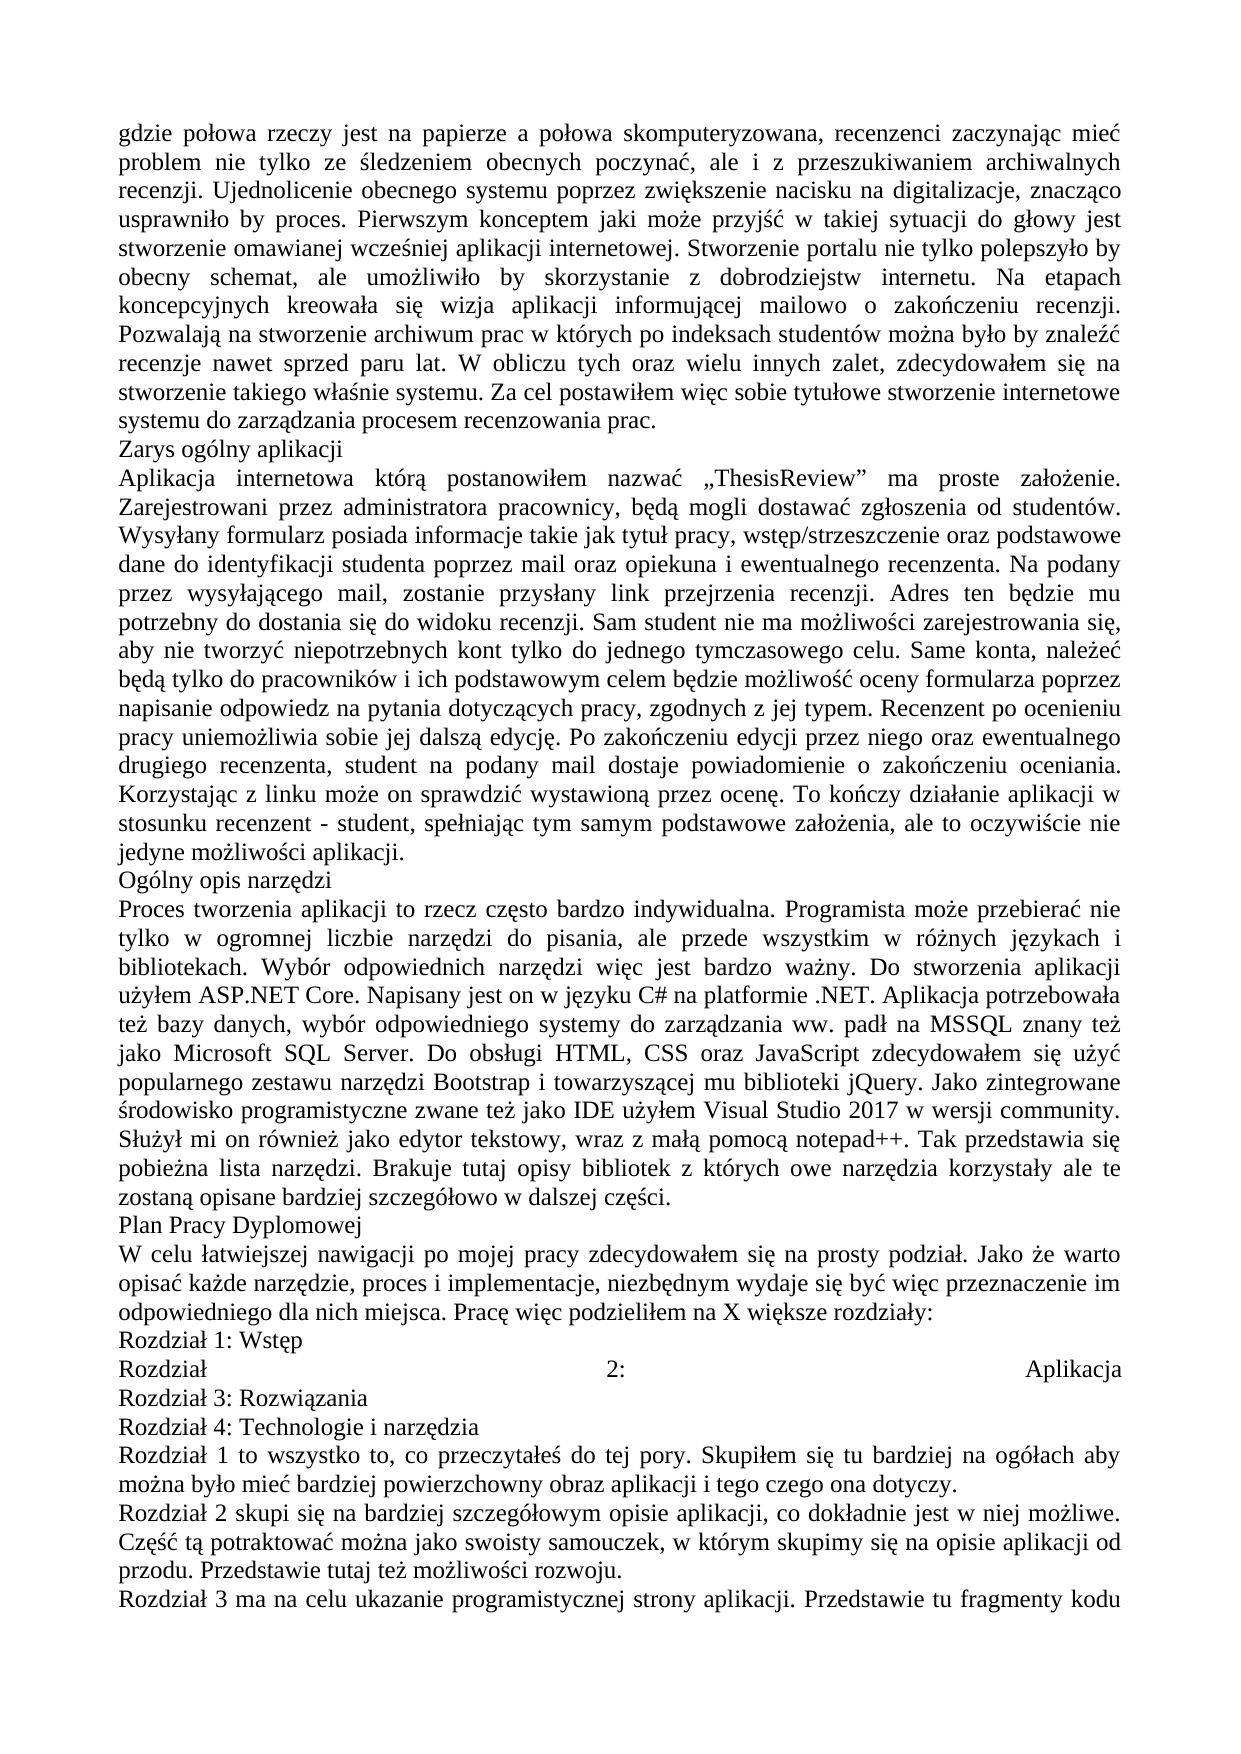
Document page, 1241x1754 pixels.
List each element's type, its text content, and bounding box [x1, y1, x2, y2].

text Proces tworzenia aplikacji to rzecz często bardzo indywidualna. Programista może przebierać nie tylko w ogromnej liczbie narzędzi do pisania, ale przede wszystkim w różnych językach i bibliotekach. Wybór odpowiednich narzędzi więc jest bardzo ważny. Do stworzenia aplikacji użyłem ASP.NET Core. Napisany jest on w języku C# na platformie .NET. Aplikacja potrzebowała też bazy danych, wybór odpowiedniego systemy do zarządzania ww. padł na MSSQL znany też jako Microsoft SQL Server. Do obsługi HTML, CSS oraz JavaScript zdecydowałem się użyć popularnego zestawu narzędzi Bootstrap i towarzyszącej mu biblioteki jQuery. Jako zintegrowane środowisko programistyczne zwane też jako IDE użyłem Visual Studio 2017 w wersji community. Służył mi on również jako edytor tekstowy, wraz z małą pomocą notepad++. Tak przedstawia się pobieżna lista narzędzi. Brakuje tutaj opisy bibliotek z których owe narzędzia korzystały ale te zostaną opisane bardziej szczegółowo w dalszej części. [118, 894, 1122, 1211]
text Ogólny opis narzędzi [118, 866, 1122, 894]
text Rozdział 3 ma na celu ukazanie programistycznej strony aplikacji. Przedstawie tu fragmenty kodu [118, 1584, 1122, 1613]
text Rozdział 2: Aplikacja Rozdział 3: Rozwiązania [118, 1354, 1122, 1412]
text Rozdział 2 skupi się na bardziej szczegółowym opisie aplikacji, co dokładnie jest w niej możliwe. Część tą potraktować można jako swoisty samouczek, w którym skupimy się na opisie aplikacji od przodu. Przedstawie tutaj też możliwości rozwoju. [118, 1498, 1122, 1584]
text Rozdział 1: Wstęp [118, 1326, 1122, 1354]
text Zarys ogólny aplikacji [118, 434, 1122, 463]
text Plan Pracy Dyplomowej [118, 1211, 1122, 1239]
text Rozdział 4: Technologie i narzędzia [118, 1412, 1122, 1441]
text Rozdział 1 to wszystko to, co przeczytałeś do tej pory. Skupiłem się tu bardziej na ogółach aby można było mieć bardziej powierzchowny obraz aplikacji i tego czego ona dotyczy. [118, 1441, 1122, 1498]
text gdzie połowa rzeczy jest na papierze a połowa skomputeryzowana, recenzenci zaczynając mieć problem nie tylko ze śledzeniem obecnych poczynać, ale i z przeszukiwaniem archiwalnych recenzji. Ujednolicenie obecnego systemu poprzez zwiększenie nacisku na digitalizacje, znacząco usprawniło by proces. Pierwszym konceptem jaki może przyjść w takiej sytuacji do głowy jest stworzenie omawianej wcześniej aplikacji internetowej. Stworzenie portalu nie tylko polepszyło by obecny schemat, ale umożliwiło by skorzystanie z dobrodziejstw internetu. Na etapach koncepcyjnych kreowała się wizja aplikacji informującej mailowo o zakończeniu recenzji. Pozwalają na stworzenie archiwum prac w których po indeksach studentów można było by znaleźć recenzje nawet sprzed paru lat. W obliczu tych oraz wielu innych zalet, zdecydowałem się na stworzenie takiego właśnie systemu. Za cel postawiłem więc sobie tytułowe stworzenie internetowe systemu do zarządzania procesem recenzowania prac. [118, 118, 1122, 434]
text W celu łatwiejszej nawigacji po mojej pracy zdecydowałem się na prosty podział. Jako że warto opisać każde narzędzie, proces i implementacje, niezbędnym wydaje się być więc przeznaczenie im odpowiedniego dla nich miejsca. Pracę więc podzieliłem na X większe rozdziały: [118, 1239, 1122, 1326]
text Aplikacja internetowa którą postanowiłem nazwać „ThesisReview” ma proste założenie. Zarejestrowani przez administratora pracownicy, będą mogli dostawać zgłoszenia od studentów. Wysyłany formularz posiada informacje takie jak tytuł pracy, wstęp/strzeszczenie oraz podstawowe dane do identyfikacji studenta poprzez mail oraz opiekuna i ewentualnego recenzenta. Na podany przez wysyłającego mail, zostanie przysłany link przejrzenia recenzji. Adres ten będzie mu potrzebny do dostania się do widoku recenzji. Sam student nie ma możliwości zarejestrowania się, aby nie tworzyć niepotrzebnych kont tylko do jednego tymczasowego celu. Same konta, należeć będą tylko do pracowników i ich podstawowym celem będzie możliwość oceny formularza poprzez napisanie odpowiedz na pytania dotyczących pracy, zgodnych z jej typem. Recenzent po ocenieniu pracy uniemożliwia sobie jej dalszą edycję. Po zakończeniu edycji przez niego oraz ewentualnego drugiego recenzenta, student na podany mail dostaje powiadomienie o zakończeniu oceniania. Korzystając z linku może on sprawdzić wystawioną przez ocenę. To kończy działanie aplikacji w stosunku recenzent - student, spełniając tym samym podstawowe założenia, ale to oczywiście nie jedyne możliwości aplikacji. [118, 463, 1122, 866]
